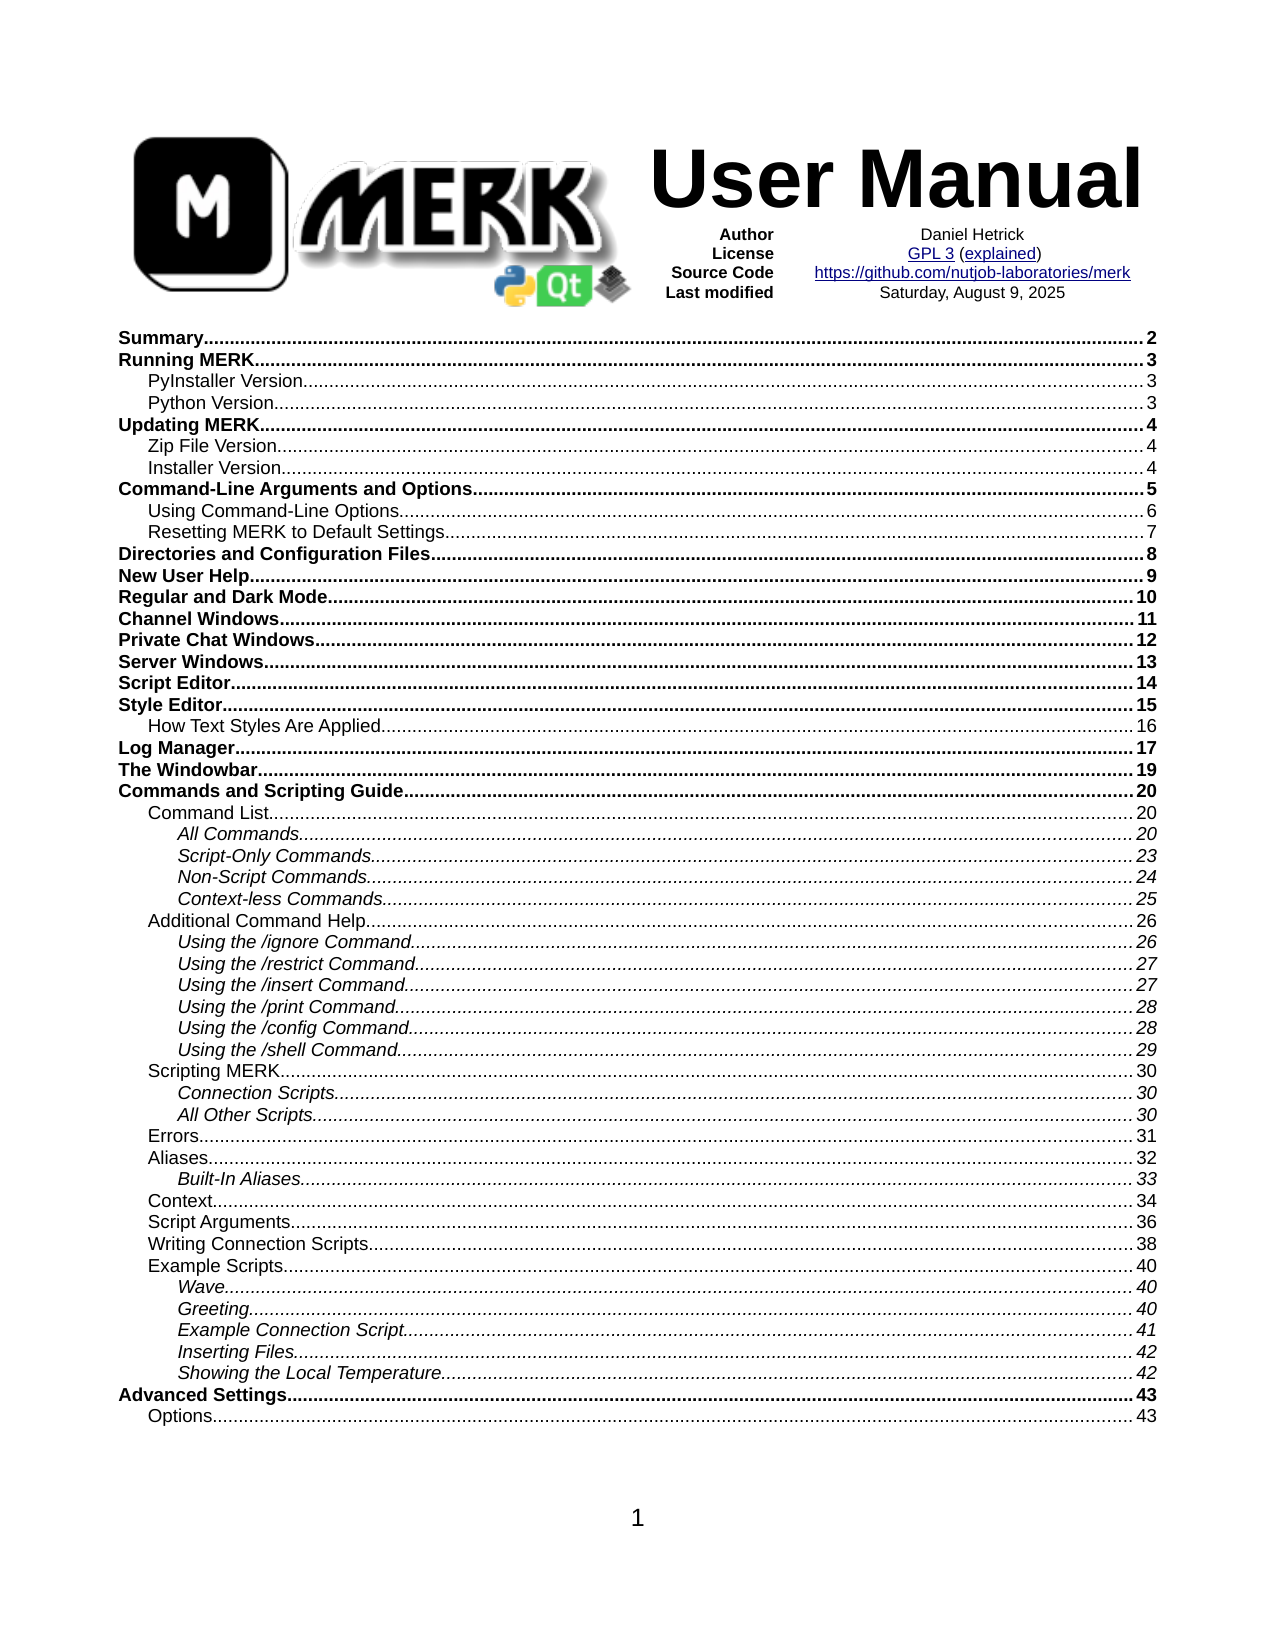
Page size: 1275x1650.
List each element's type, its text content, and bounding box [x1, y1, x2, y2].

table_cell Source Code [638, 263, 788, 282]
text Greeting 40 [177, 1297, 1157, 1319]
text PyInstaller Version 3 [148, 370, 1157, 392]
text Advanced Settings 43 [118, 1384, 1157, 1405]
text Commands and Scripting Guide 20 [118, 780, 1157, 802]
text Zip File Version 4 [148, 435, 1157, 457]
text Regular and Dark Mode 10 [118, 586, 1157, 607]
table_cell Last modified [638, 283, 788, 302]
text Command-Line Arguments and Options 5 [118, 478, 1157, 500]
text Using the /print Command 28 [177, 996, 1157, 1017]
text Aliases 32 [148, 1147, 1157, 1168]
text New User Help 9 [118, 564, 1157, 586]
text Using the /insert Command 27 [177, 974, 1157, 996]
text Using the /ignore Command 26 [177, 931, 1157, 952]
text Context 34 [148, 1190, 1157, 1211]
text Built-In Aliases 33 [177, 1168, 1157, 1190]
text Resetting MERK to Default Settings 7 [148, 521, 1157, 543]
text Showing the Local Temperature 42 [177, 1362, 1157, 1384]
text Private Chat Windows 12 [118, 629, 1157, 651]
text All Other Scripts 30 [177, 1103, 1157, 1125]
picture [118, 118, 638, 313]
text Options 43 [148, 1405, 1157, 1427]
text Style Editor 15 [118, 694, 1157, 715]
text Errors 31 [148, 1125, 1157, 1147]
text Wave 40 [177, 1276, 1157, 1297]
text Running MERK 3 [118, 349, 1157, 370]
text Log Manager 17 [118, 737, 1157, 758]
text Inserting Files 42 [177, 1341, 1157, 1362]
text Summary 2 [118, 327, 1157, 349]
table_cell License [638, 244, 788, 263]
text Writing Connection Scripts 38 [148, 1233, 1157, 1254]
text How Text Styles Are Applied 16 [148, 715, 1157, 737]
table_header Author [638, 225, 788, 244]
text Example Connection Script 41 [177, 1319, 1157, 1341]
table_cell GPL 3 (explained) [788, 244, 1157, 263]
text Using the /shell Command 29 [177, 1039, 1157, 1060]
text Connection Scripts 30 [177, 1082, 1157, 1103]
text Server Windows 13 [118, 651, 1157, 672]
table_header Daniel Hetrick [788, 225, 1157, 244]
text All Commands 20 [177, 823, 1157, 845]
table_cell https://github.com/nutjob-laboratories/merk [788, 263, 1157, 282]
text Script Editor 14 [118, 672, 1157, 694]
text Script Arguments 36 [148, 1211, 1157, 1233]
text Updating MERK 4 [118, 413, 1157, 435]
text Script-Only Commands 23 [177, 845, 1157, 866]
table_header [638, 302, 1157, 313]
text Non-Script Commands 24 [177, 866, 1157, 888]
text Using the /config Command 28 [177, 1017, 1157, 1039]
text Python Version 3 [148, 392, 1157, 413]
text Using Command-Line Options 6 [148, 500, 1157, 521]
text Directories and Configuration Files 8 [118, 543, 1157, 564]
text Context-less Commands 25 [177, 888, 1157, 909]
text The Windowbar 19 [118, 758, 1157, 780]
text Command List 20 [148, 802, 1157, 823]
table_header [638, 118, 1157, 129]
text Channel Windows 11 [118, 607, 1157, 629]
table_cell Saturday, August 9, 2025 [788, 283, 1157, 302]
table_header User Manual [638, 129, 1157, 225]
text Additional Command Help 26 [148, 909, 1157, 931]
text Using the /restrict Command 27 [177, 952, 1157, 974]
text Example Scripts 40 [148, 1254, 1157, 1276]
text Installer Version 4 [148, 457, 1157, 478]
text Scripting MERK 30 [148, 1060, 1157, 1082]
